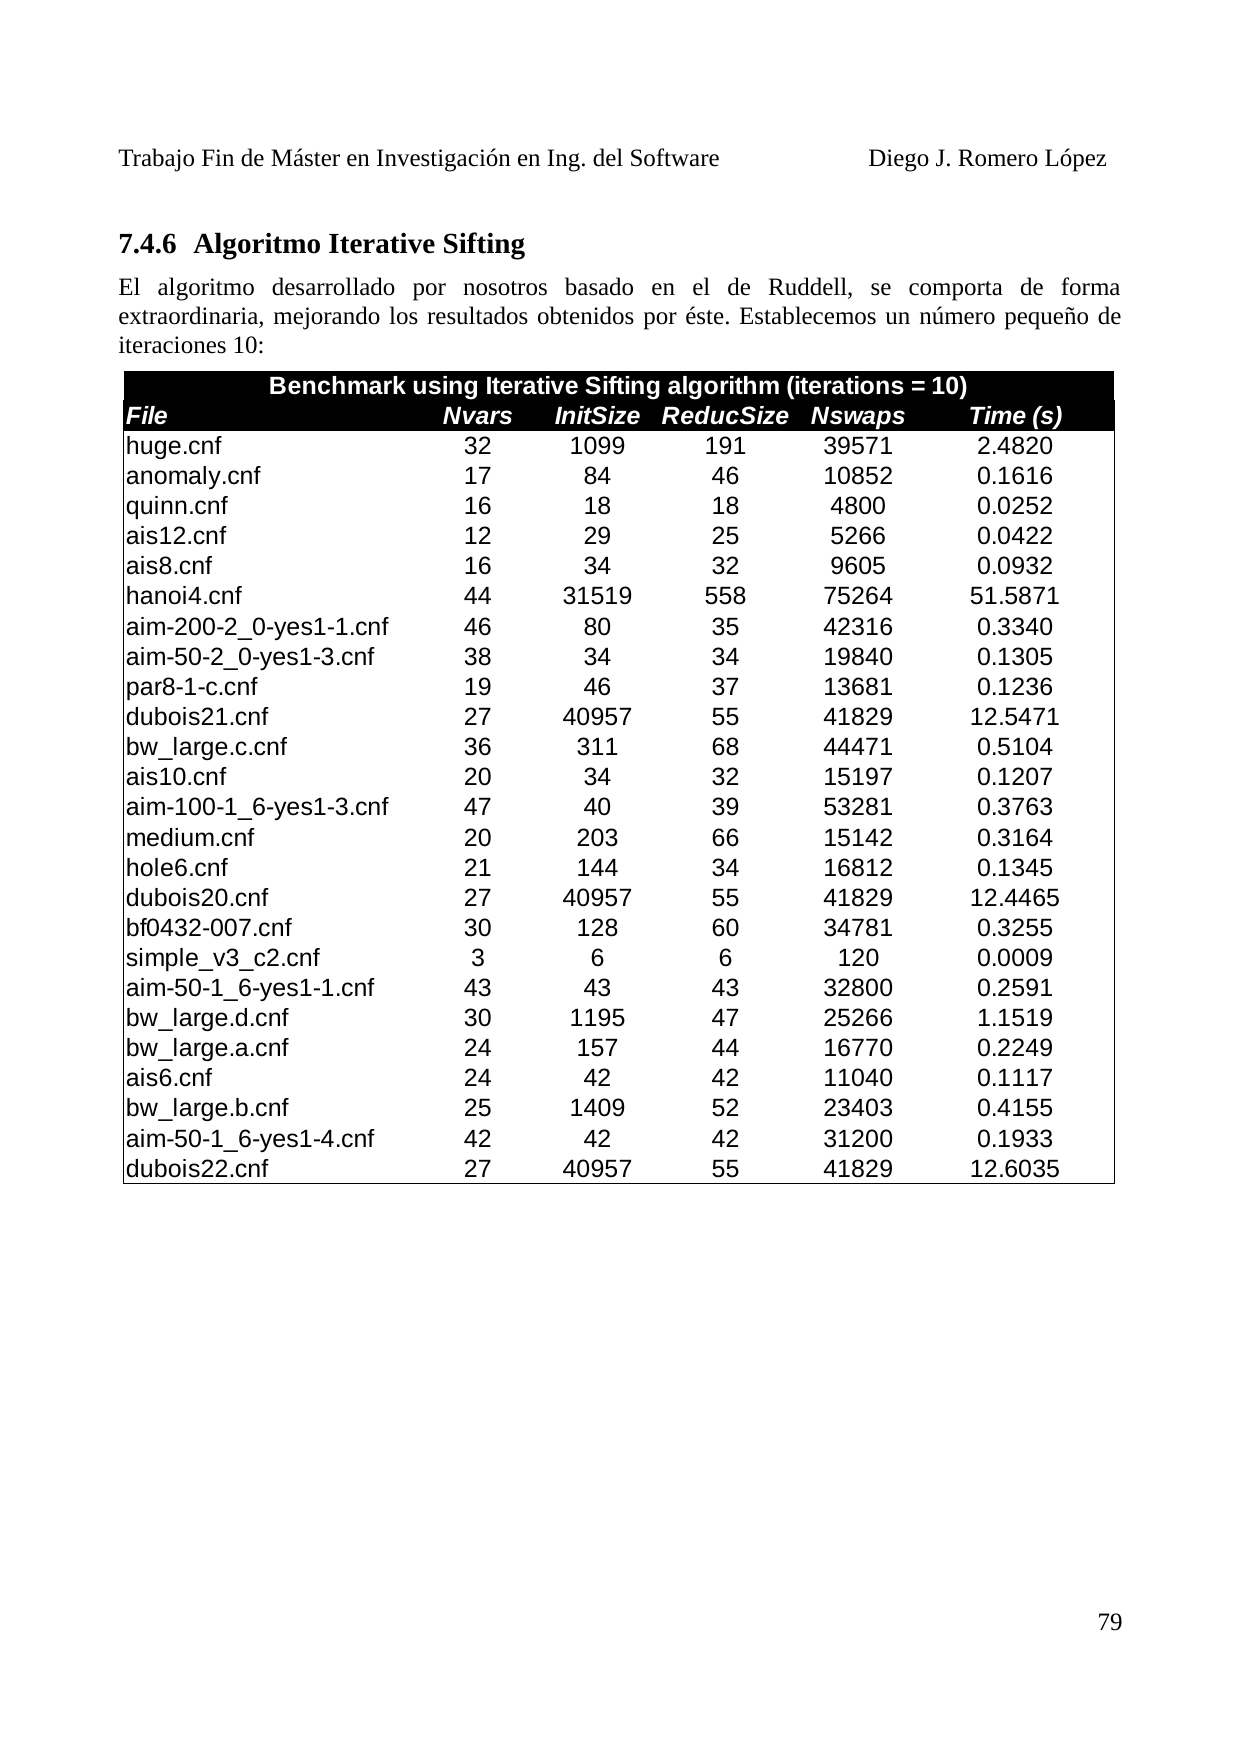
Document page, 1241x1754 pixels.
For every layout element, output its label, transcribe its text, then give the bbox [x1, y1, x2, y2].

subtitle Algoritmo Iterative Sifting [118, 226, 1122, 260]
text El algoritmo desarrollado por nosotros basado en el de Ruddell, se comporta de forma extraordinaria, mejorando los resultados obtenidos por éste. Establecemos un número pequeño de iteraciones 10: [118, 272, 1122, 359]
